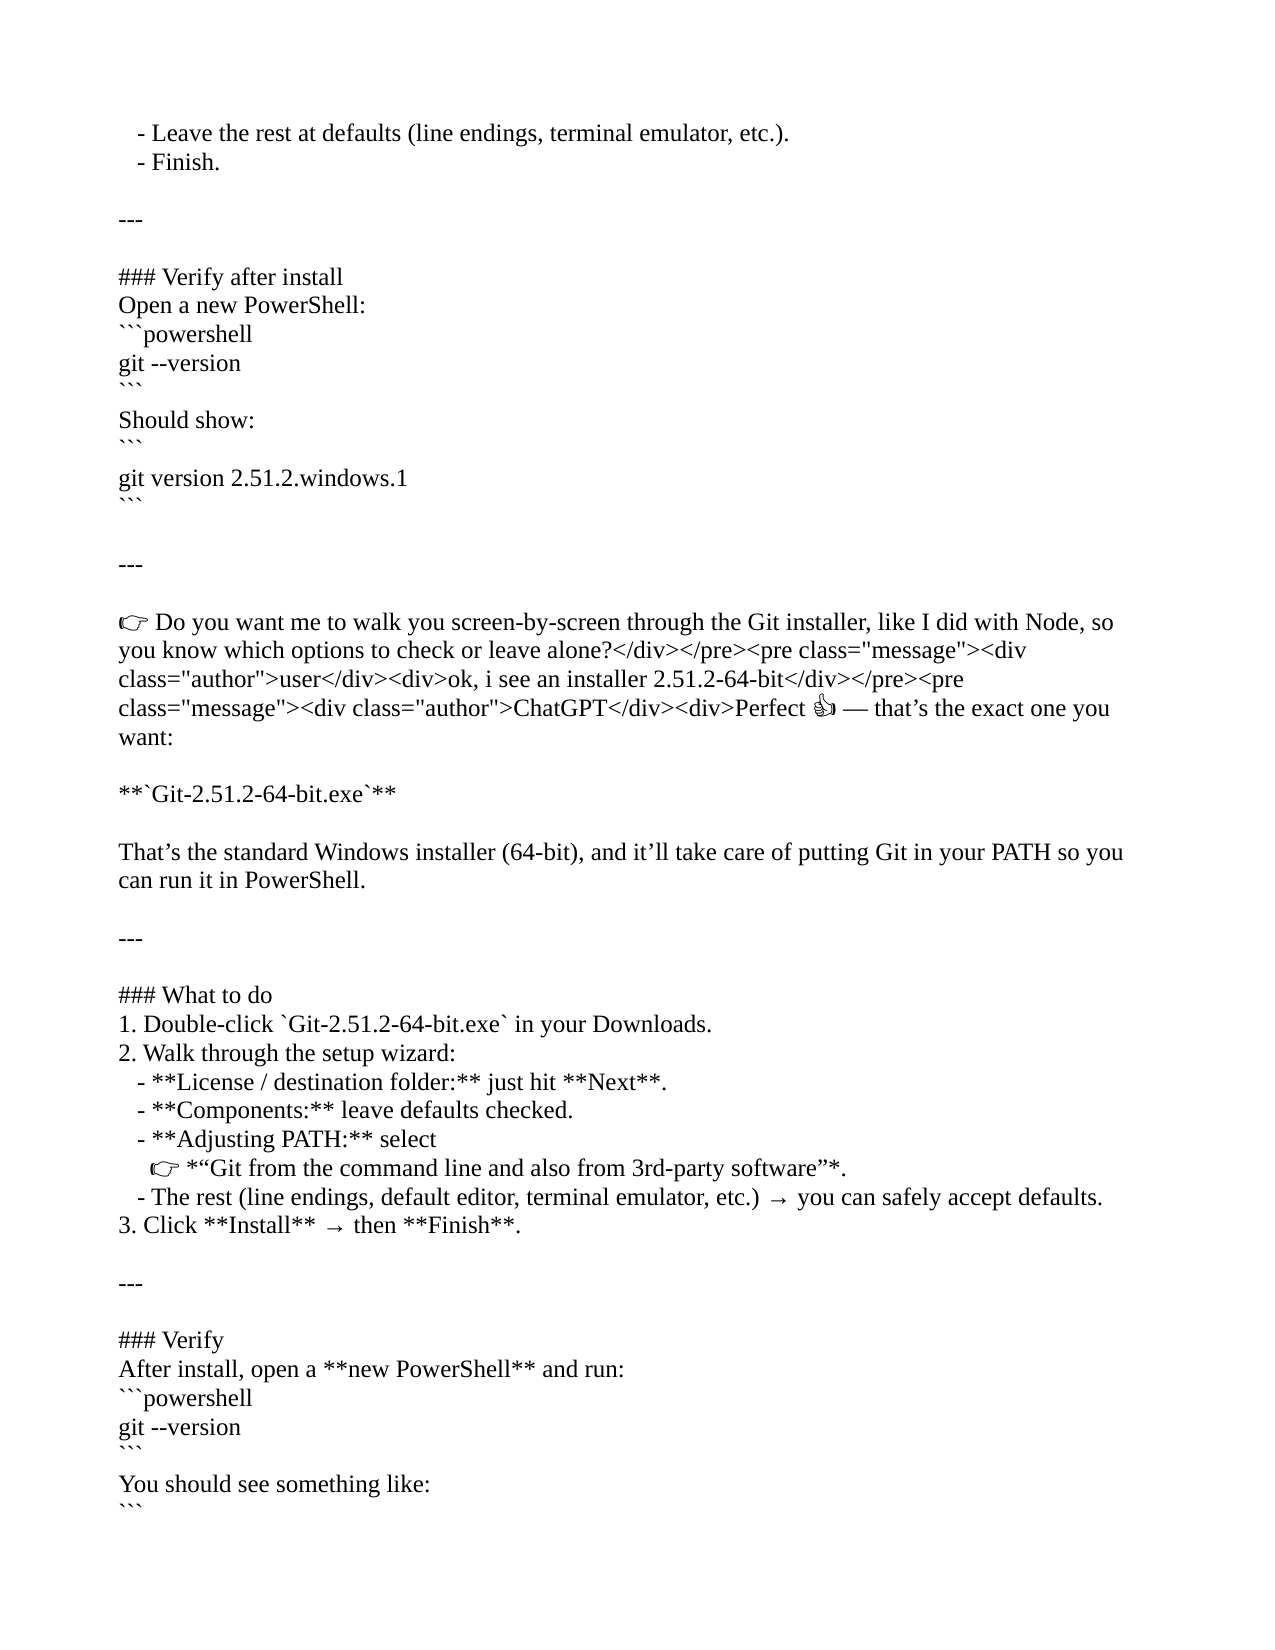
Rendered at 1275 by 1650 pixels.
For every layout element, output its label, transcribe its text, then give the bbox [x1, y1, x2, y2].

text That’s the standard Windows installer (64-bit), and it’ll take care of putting Git in your PATH so you can run it in PowerShell. [118, 837, 1157, 894]
text - The rest (line endings, default editor, terminal emulator, etc.) → you can safely accept defaults. [118, 1182, 1157, 1211]
text ### What to do [118, 981, 1157, 1009]
text ``` [118, 434, 1157, 463]
text ``` [118, 377, 1157, 406]
text ### Verify [118, 1326, 1157, 1354]
text Should show: [118, 406, 1157, 434]
text 2. Walk through the setup wizard: [118, 1038, 1157, 1067]
text 1. Double-click `Git-2.51.2-64-bit.exe` in your Downloads. [118, 1009, 1157, 1038]
text - Finish. [118, 147, 1157, 176]
text --- [118, 1268, 1157, 1297]
text - **Components:** leave defaults checked. [118, 1096, 1157, 1124]
text --- [118, 204, 1157, 233]
text 3. Click **Install** → then **Finish**. [118, 1211, 1157, 1239]
text ### Verify after install [118, 262, 1157, 291]
text --- [118, 549, 1157, 578]
text git version 2.51.2.windows.1 [118, 463, 1157, 492]
text ``` [118, 492, 1157, 521]
text After install, open a **new PowerShell** and run: [118, 1354, 1157, 1383]
text 👉 *“Git from the command line and also from 3rd-party software”*. [118, 1153, 1157, 1182]
text ``` [118, 1441, 1157, 1469]
text ```powershell [118, 319, 1157, 348]
text **`Git-2.51.2-64-bit.exe`** [118, 779, 1157, 808]
text git --version [118, 1412, 1157, 1441]
text - Leave the rest at defaults (line endings, terminal emulator, etc.). [118, 118, 1157, 147]
text ``` [118, 1498, 1157, 1527]
text - **License / destination folder:** just hit **Next**. [118, 1067, 1157, 1096]
text Open a new PowerShell: [118, 291, 1157, 319]
text --- [118, 923, 1157, 952]
text - **Adjusting PATH:** select [118, 1124, 1157, 1153]
text git --version [118, 348, 1157, 377]
text ```powershell [118, 1383, 1157, 1412]
text You should see something like: [118, 1469, 1157, 1498]
text 👉 Do you want me to walk you screen-by-screen through the Git installer, like I did with Node, so you know which options to check or leave alone?</div></pre><pre class="message"><div class="author">user</div><div>ok, i see an installer 2.51.2-64-bit</div></pre><pre class="message"><div class="author">ChatGPT</div><div>Perfect 👍 — that’s the exact one you want: [118, 607, 1157, 751]
